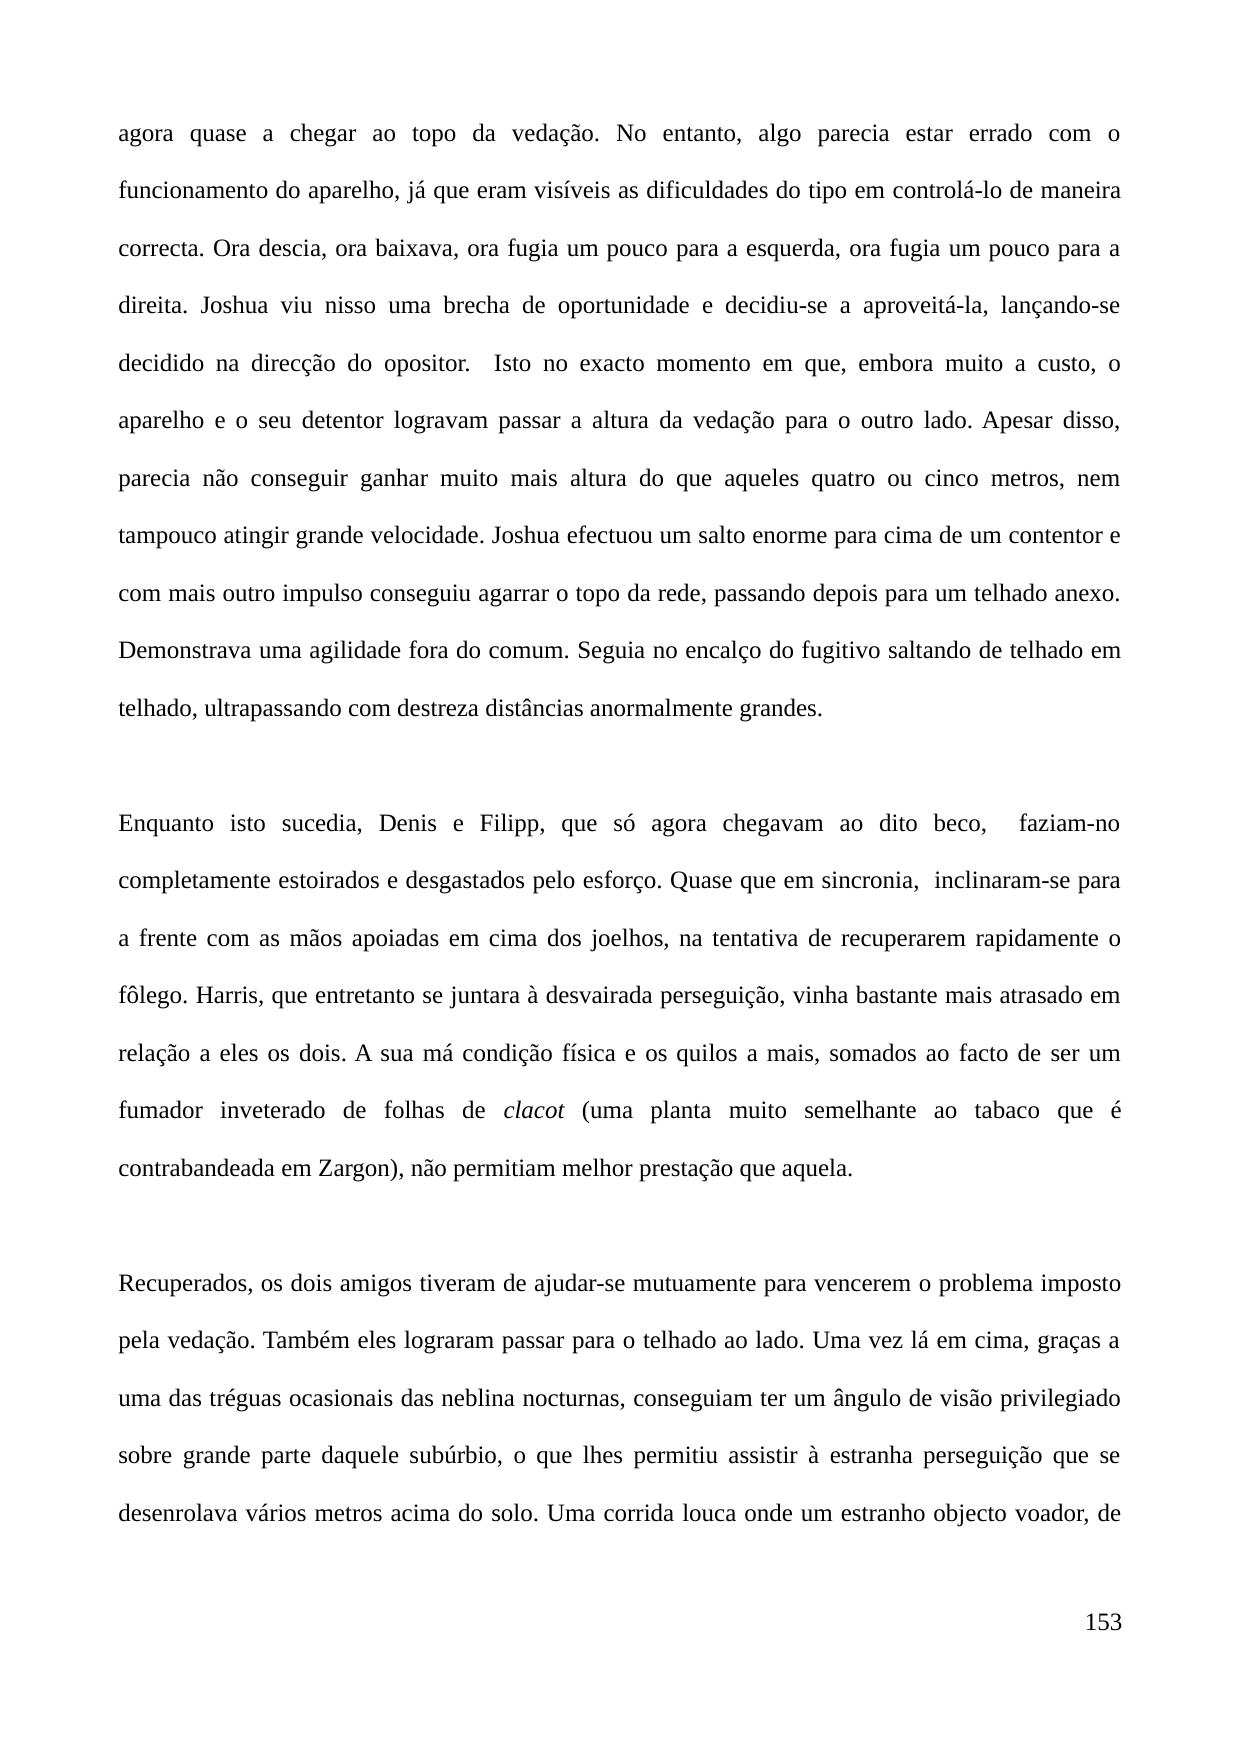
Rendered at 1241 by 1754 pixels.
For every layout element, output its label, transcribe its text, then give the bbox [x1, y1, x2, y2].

text Enquanto isto sucedia, Denis e Filipp, que só agora chegavam ao dito beco, faziam-no completamente estoirados e desgastados pelo esforço. Quase que em sincronia, inclinaram-se para a frente com as mãos apoiadas em cima dos joelhos, na tentativa de recuperarem rapidamente o fôlego. Harris, que entretanto se juntara à desvairada perseguição, vinha bastante mais atrasado em relação a eles os dois. A sua má condição física e os quilos a mais, somados ao facto de ser um fumador inveterado de folhas de clacot (uma planta muito semelhante ao tabaco que é contrabandeada em Zargon), não permitiam melhor prestação que aquela. [118, 808, 1122, 1182]
text agora quase a chegar ao topo da vedação. No entanto, algo parecia estar errado com o funcionamento do aparelho, já que eram visíveis as dificuldades do tipo em controlá-lo de maneira correcta. Ora descia, ora baixava, ora fugia um pouco para a esquerda, ora fugia um pouco para a direita. Joshua viu nisso uma brecha de oportunidade e decidiu-se a aproveitá-la, lançando-se decidido na direcção do opositor. Isto no exacto momento em que, embora muito a custo, o aparelho e o seu detentor logravam passar a altura da vedação para o outro lado. Apesar disso, parecia não conseguir ganhar muito mais altura do que aqueles quatro ou cinco metros, nem tampouco atingir grande velocidade. Joshua efectuou um salto enorme para cima de um contentor e com mais outro impulso conseguiu agarrar o topo da rede, passando depois para um telhado anexo. Demonstrava uma agilidade fora do comum. Seguia no encalço do fugitivo saltando de telhado em telhado, ultrapassando com destreza distâncias anormalmente grandes. [118, 118, 1122, 722]
text Recuperados, os dois amigos tiveram de ajudar-se mutuamente para vencerem o problema imposto pela vedação. Também eles lograram passar para o telhado ao lado. Uma vez lá em cima, graças a uma das tréguas ocasionais das neblina nocturnas, conseguiam ter um ângulo de visão privilegiado sobre grande parte daquele subúrbio, o que lhes permitiu assistir à estranha perseguição que se desenrolava vários metros acima do solo. Uma corrida louca onde um estranho objecto voador, de [118, 1268, 1122, 1527]
